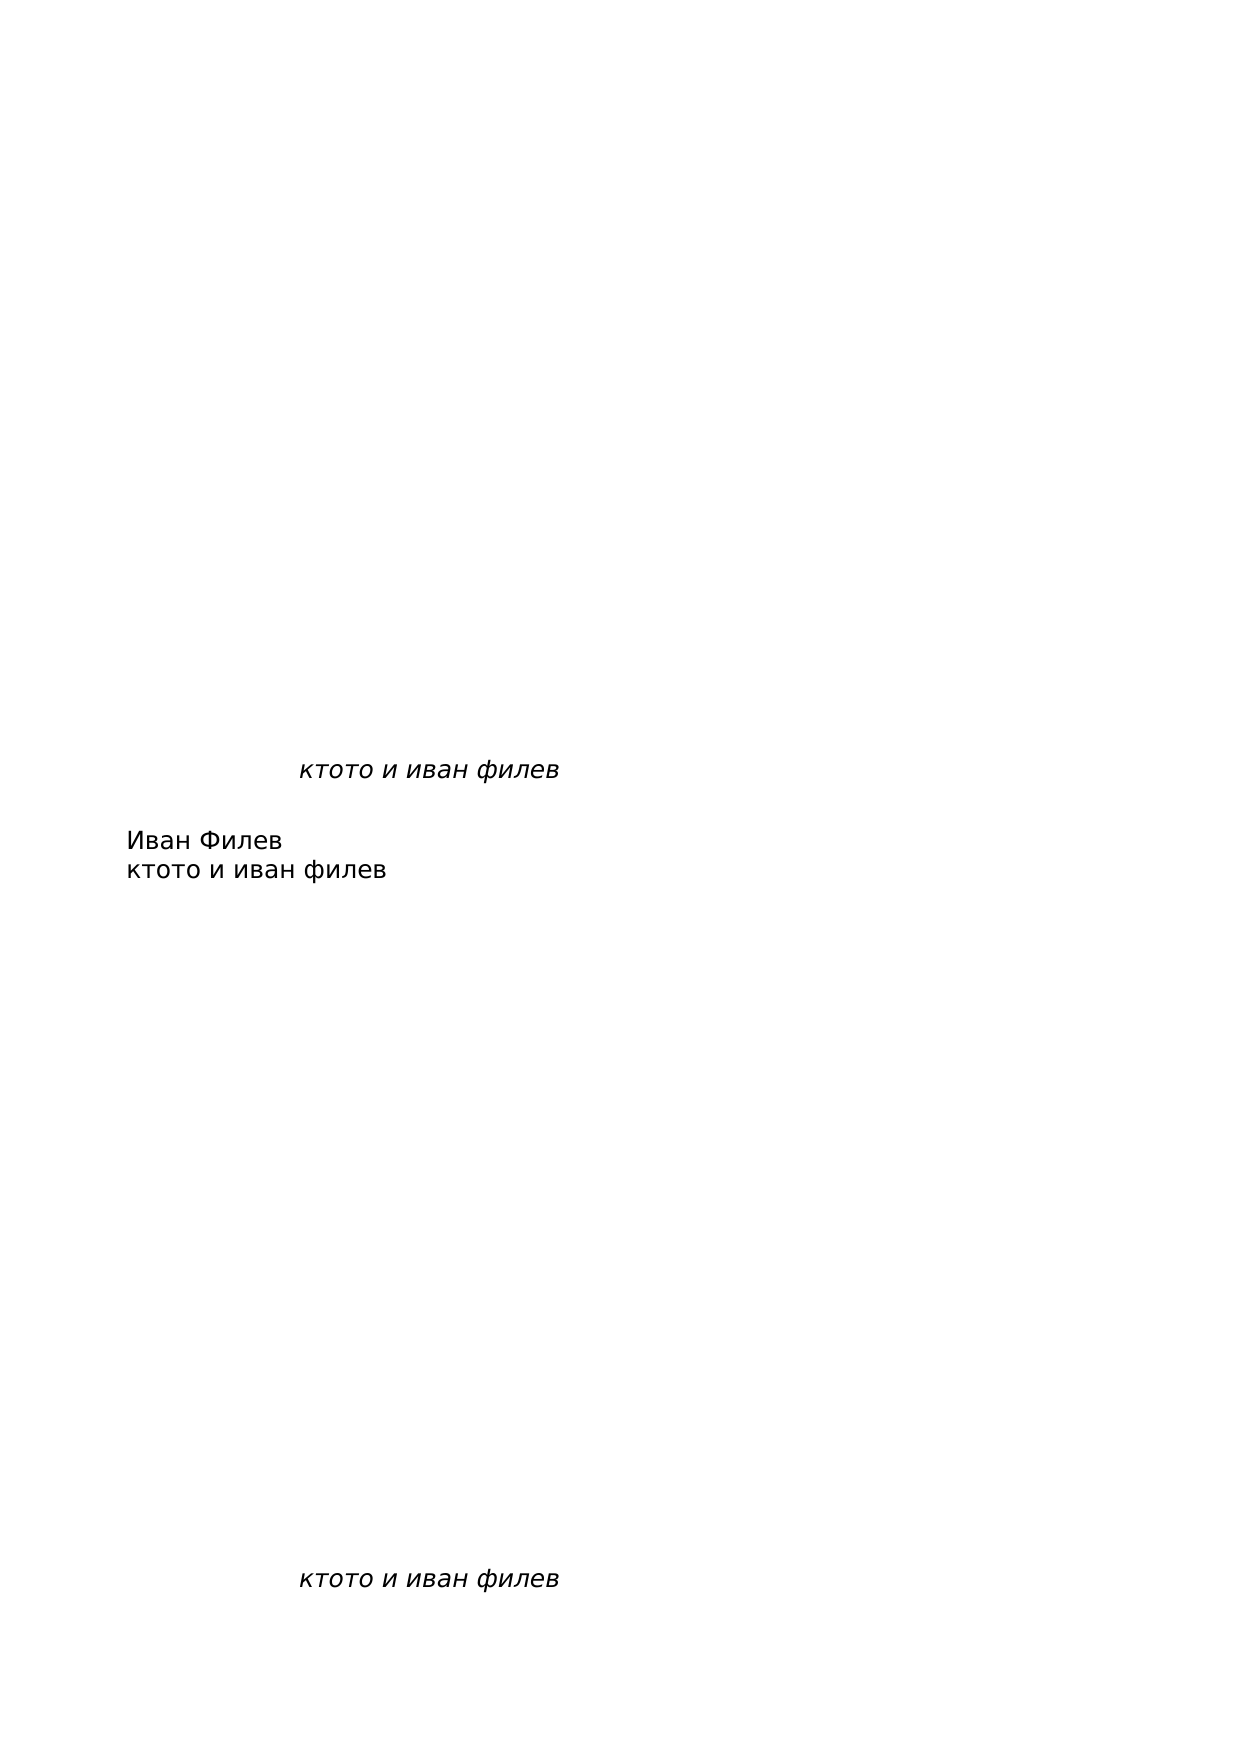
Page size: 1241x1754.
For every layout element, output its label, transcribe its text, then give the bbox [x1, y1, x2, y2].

text ктото и иван филев [118, 939, 743, 1593]
text [118, 1606, 1122, 1635]
text ктото и иван филев [118, 131, 743, 785]
text Иван Филев ктото и иван филев [118, 797, 1122, 914]
